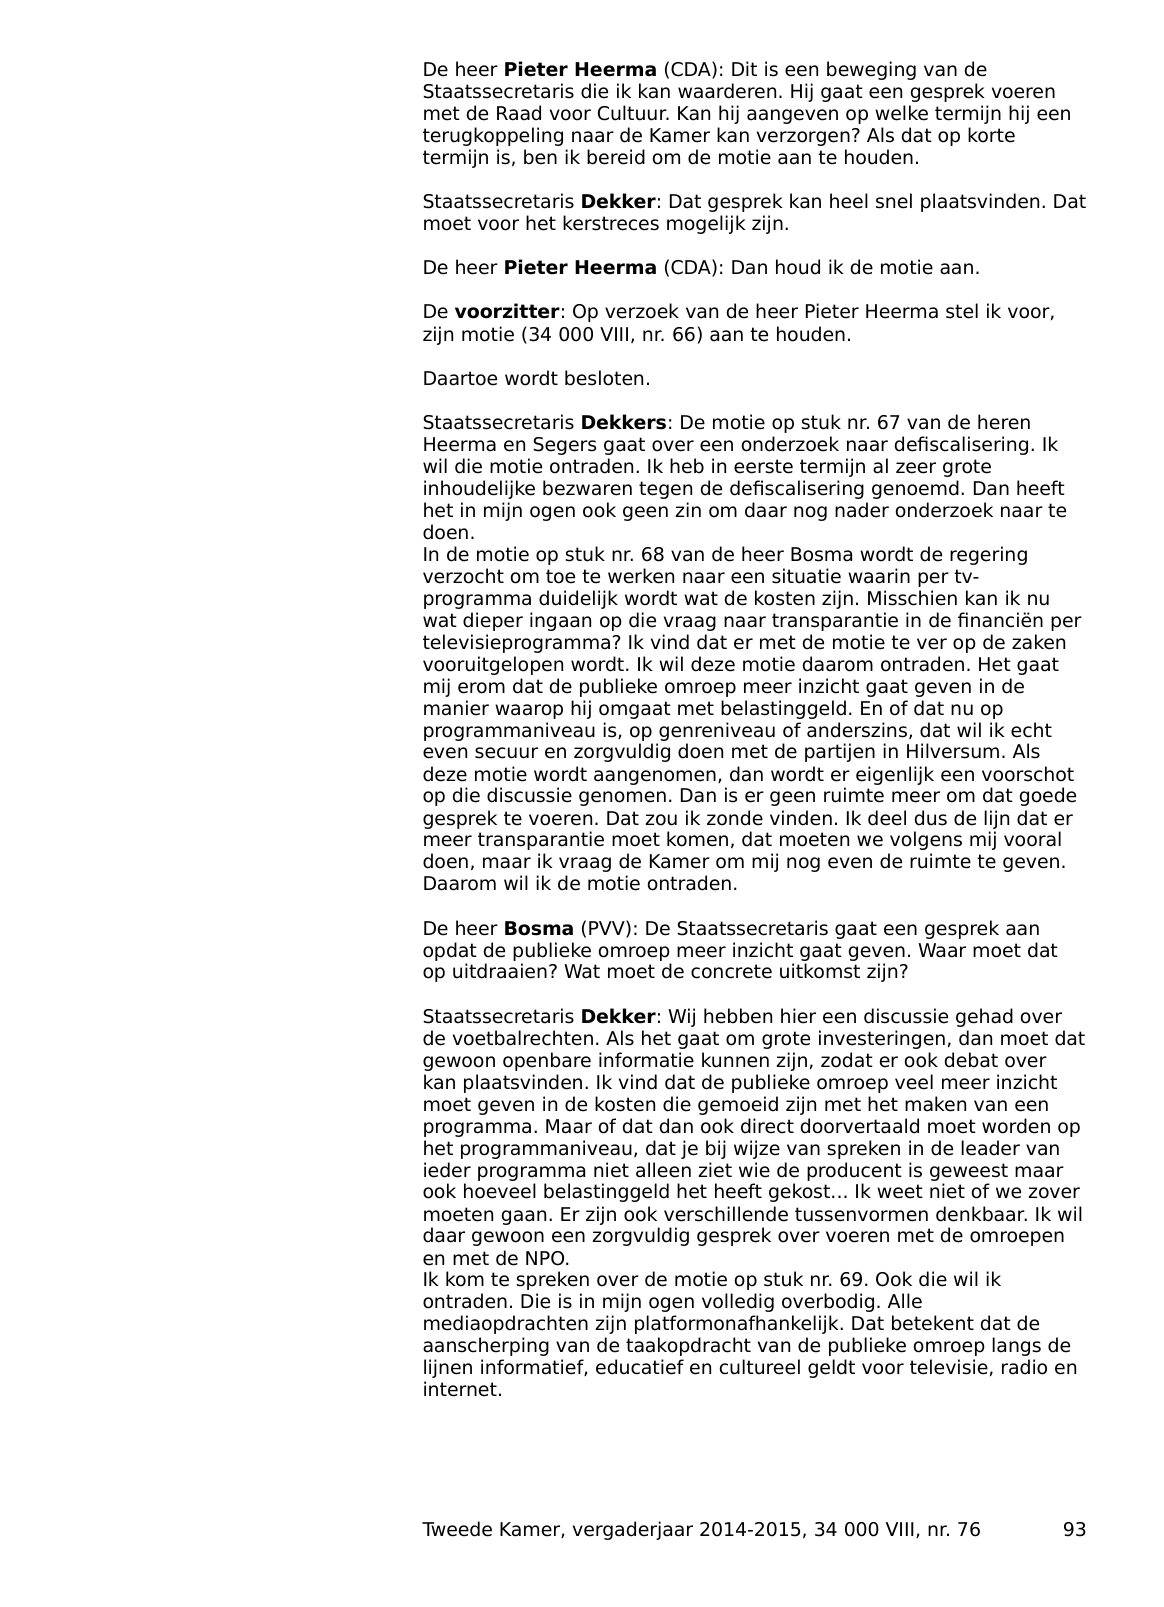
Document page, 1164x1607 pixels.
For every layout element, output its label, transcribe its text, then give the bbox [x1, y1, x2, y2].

text Staatssecretaris Dekker: Dat gesprek kan heel snel plaatsvinden. Dat moet voor het kerstreces mogelijk zijn. [422, 191, 1087, 235]
text Daartoe wordt besloten. [422, 368, 1087, 389]
text De heer Pieter Heerma (CDA): Dit is een beweging van de Staatssecretaris die ik kan waarderen. Hij gaat een gesprek voeren met de Raad voor Cultuur. Kan hij aangeven op welke termijn hij een terugkoppeling naar de Kamer kan verzorgen? Als dat op korte termijn is, ben ik bereid om de motie aan te houden. [422, 59, 1087, 169]
text In de motie op stuk nr. 68 van de heer Bosma wordt de regering verzocht om toe te werken naar een situatie waarin per tv-programma duidelijk wordt wat de kosten zijn. Misschien kan ik nu wat dieper ingaan op die vraag naar transparantie in de financiën per televisieprogramma? Ik vind dat er met de motie te ver op de zaken vooruitgelopen wordt. Ik wil deze motie daarom ontraden. Het gaat mij erom dat de publieke omroep meer inzicht gaat geven in de manier waarop hij omgaat met belastinggeld. En of dat nu op programmaniveau is, op genreniveau of anderszins, dat wil ik echt even secuur en zorgvuldig doen met de partijen in Hilversum. Als deze motie wordt aangenomen, dan wordt er eigenlijk een voorschot op die discussie genomen. Dan is er geen ruimte meer om dat goede gesprek te voeren. Dat zou ik zonde vinden. Ik deel dus de lijn dat er meer transparantie moet komen, dat moeten we volgens mij vooral doen, maar ik vraag de Kamer om mij nog even de ruimte te geven. Daarom wil ik de motie ontraden. [422, 544, 1087, 895]
text De voorzitter: Op verzoek van de heer Pieter Heerma stel ik voor, zijn motie (34 000 VIII, nr. 66) aan te houden. [422, 301, 1087, 345]
text Staatssecretaris Dekker: Wij hebben hier een discussie gehad over de voetbalrechten. Als het gaat om grote investeringen, dan moet dat gewoon openbare informatie kunnen zijn, zodat er ook debat over kan plaatsvinden. Ik vind dat de publieke omroep veel meer inzicht moet geven in de kosten die gemoeid zijn met het maken van een programma. Maar of dat dan ook direct doorvertaald moet worden op het programmaniveau, dat je bij wijze van spreken in de leader van ieder programma niet alleen ziet wie de producent is geweest maar ook hoeveel belastinggeld het heeft gekost... Ik weet niet of we zover moeten gaan. Er zijn ook verschillende tussenvormen denkbaar. Ik wil daar gewoon een zorgvuldig gesprek over voeren met de omroepen en met de NPO. [422, 1006, 1087, 1269]
text Staatssecretaris Dekkers: De motie op stuk nr. 67 van de heren Heerma en Segers gaat over een onderzoek naar defiscalisering. Ik wil die motie ontraden. Ik heb in eerste termijn al zeer grote inhoudelijke bezwaren tegen de defiscalisering genoemd. Dan heeft het in mijn ogen ook geen zin om daar nog nader onderzoek naar te doen. [422, 412, 1087, 544]
text Ik kom te spreken over de motie op stuk nr. 69. Ook die wil ik ontraden. Die is in mijn ogen volledig overbodig. Alle mediaopdrachten zijn platformonafhankelijk. Dat betekent dat de aanscherping van de taakopdracht van de publieke omroep langs de lijnen informatief, educatief en cultureel geldt voor televisie, radio en internet. [422, 1269, 1087, 1401]
text De heer Bosma (PVV): De Staatssecretaris gaat een gesprek aan opdat de publieke omroep meer inzicht gaat geven. Waar moet dat op uitdraaien? Wat moet de concrete uitkomst zijn? [422, 917, 1087, 983]
text De heer Pieter Heerma (CDA): Dan houd ik de motie aan. [422, 257, 1087, 279]
